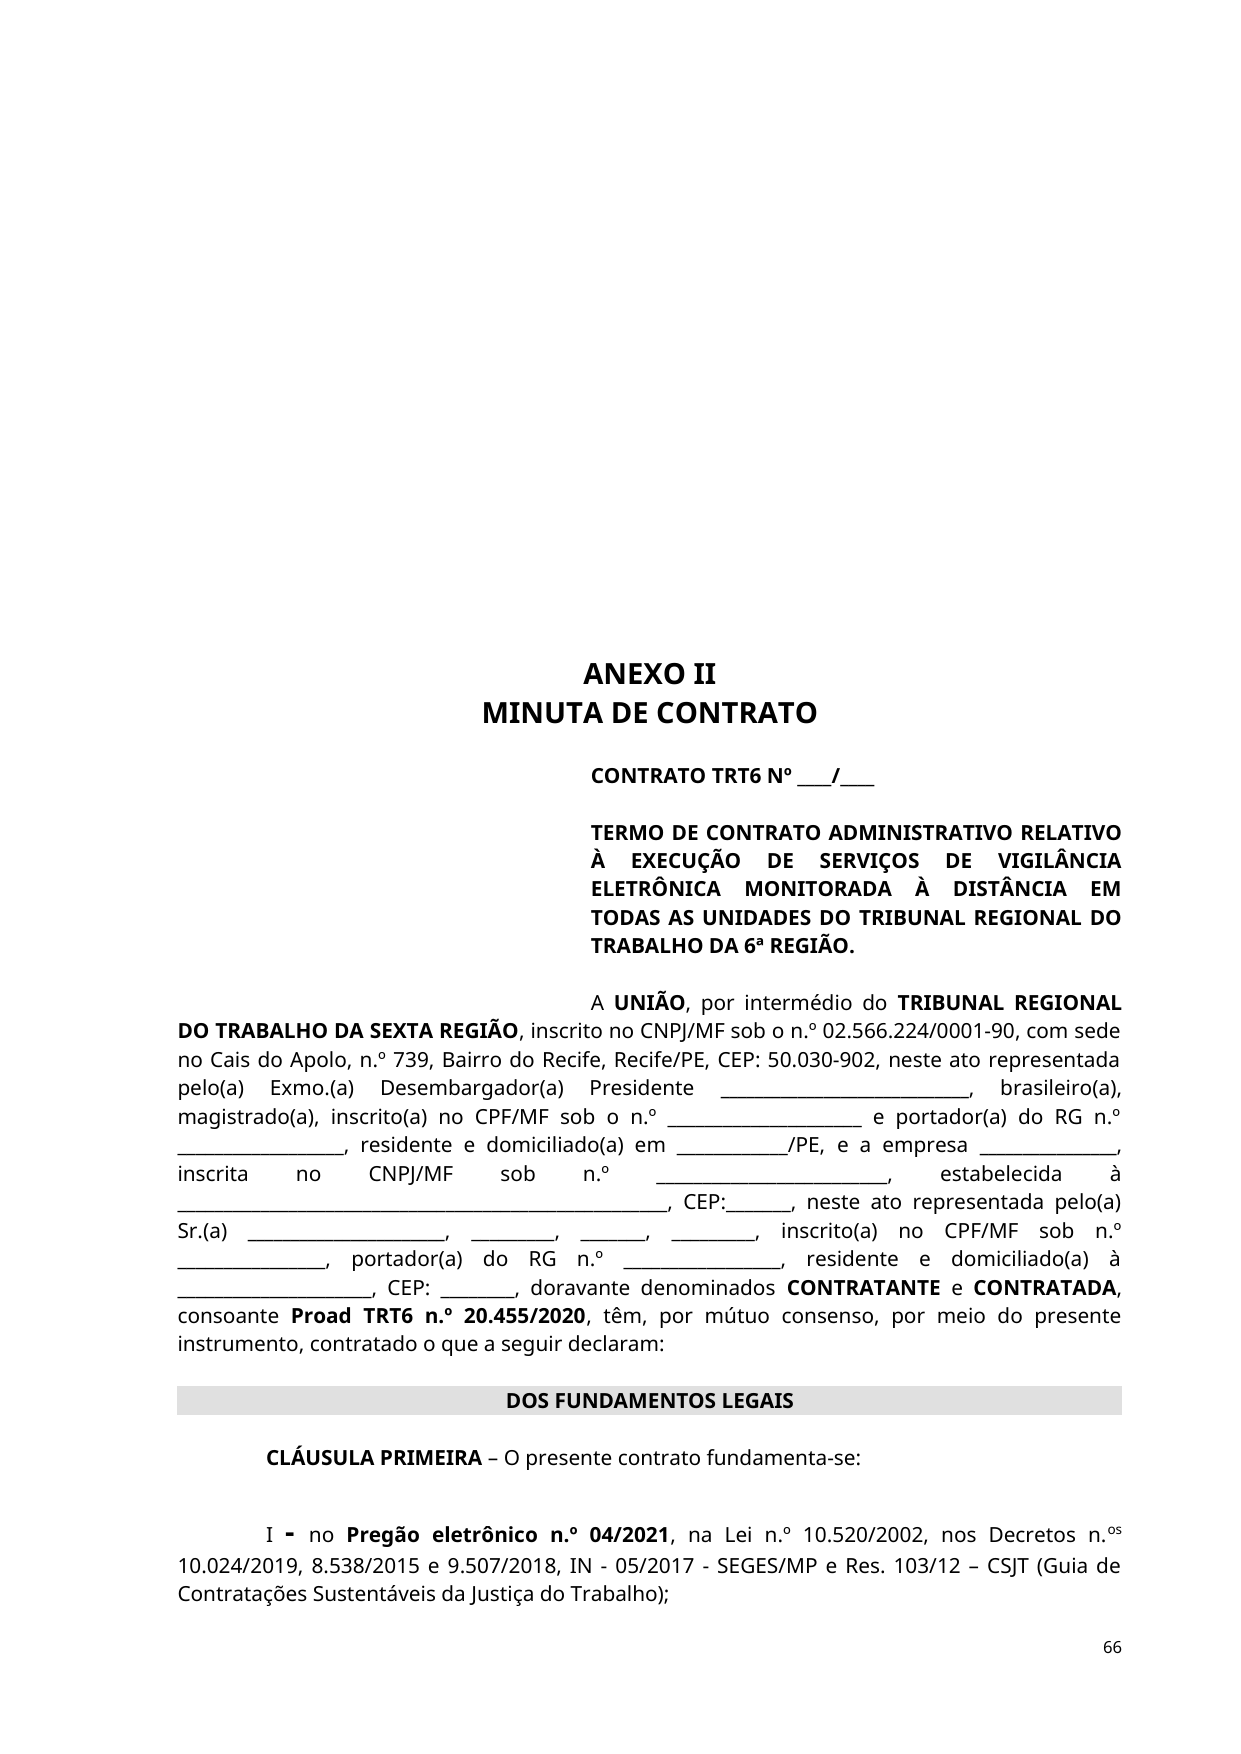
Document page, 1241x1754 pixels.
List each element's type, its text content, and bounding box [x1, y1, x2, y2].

text A UNIÃO, por intermédio do TRIBUNAL REGIONAL DO TRABALHO DA SEXTA REGIÃO, inscrito no CNPJ/MF sob o n.º 02.566.224/0001-90, com sede no Cais do Apolo, n.º 739, Bairro do Recife, Recife/PE, CEP: 50.030-902, neste ato representada pelo(a) Exmo.(a) Desembargador(a) Presidente _____________________________, brasileiro(a), magistrado(a), inscrito(a) no CPF/MF sob o n.º _____________________ e portador(a) do RG n.º __________________, residente e domiciliado(a) em ____________/PE, e a empresa ________________, inscrita no CNPJ/MF sob n.º _________________________, estabelecida à _____________________________________________________, CEP:_______, neste ato representada pelo(a) Sr.(a) _______________________, _________, _______, _________, inscrito(a) no CPF/MF sob n.º ________________, portador(a) do RG n.º _________________, residente e domiciliado(a) à _____________________, CEP: ________, doravante denominados CONTRATANTE e CONTRATADA, consoante Proad TRT6 n.º 20.455/2020, têm, por mútuo consenso, por meio do presente instrumento, contratado o que a seguir declaram: [177, 988, 1122, 1358]
text TERMO DE CONTRATO ADMINISTRATIVO RELATIVO À EXECUÇÃO DE SERVIÇOS DE VIGILÂNCIA ELETRÔNICA MONITORADA À DISTÂNCIA EM TODAS AS UNIDADES DO TRIBUNAL REGIONAL DO TRABALHO DA 6ª REGIÃO. [591, 818, 1122, 960]
list CLÁUSULA PRIMEIRA – O presente contrato fundamenta-se: [266, 1443, 1122, 1472]
text CONTRATO TRT6 Nº ____/____ [591, 761, 1122, 789]
text ANEXO II [177, 653, 1122, 693]
text I - no Pregão eletrônico n.º 04/2021, na Lei n.º 10.520/2002, nos Decretos n.os 10.024/2019, 8.538/2015 e 9.507/2018, IN - 05/2017 - SEGES/MP e Res. 103/12 – CSJT (Guia de Contratações Sustentáveis da Justiça do Trabalho); [177, 1511, 1122, 1608]
list DOS FUNDAMENTOS LEGAIS [177, 1386, 1122, 1415]
text MINUTA DE CONTRATO [177, 693, 1122, 732]
